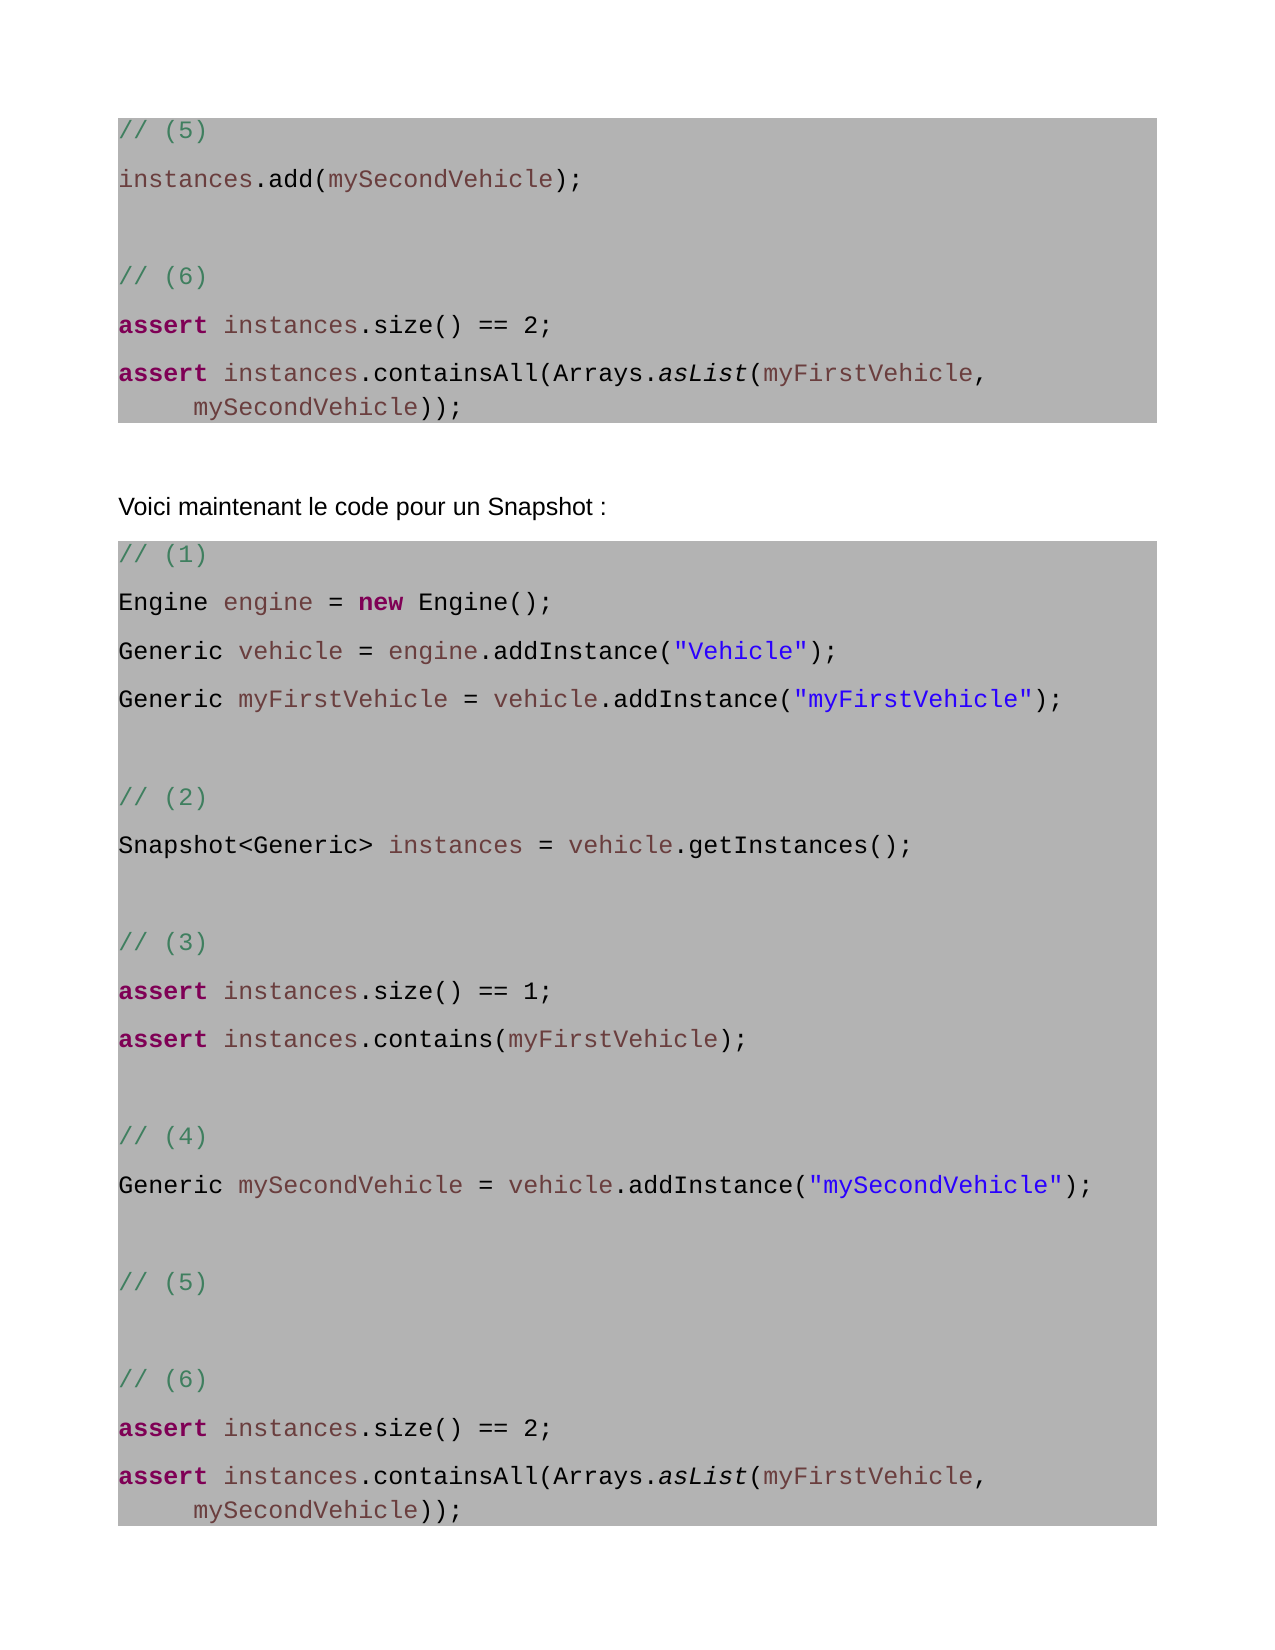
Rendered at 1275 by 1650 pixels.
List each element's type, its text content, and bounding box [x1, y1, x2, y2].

text // (5) [118, 1269, 1157, 1298]
text Generic vehicle = engine.addInstance("Vehicle"); [118, 638, 1157, 667]
text Voici maintenant le code pour un Snapshot : [118, 492, 1157, 521]
text instances.add(mySecondVehicle); [118, 167, 1157, 195]
text Engine engine = new Engine(); [118, 590, 1157, 618]
text // (6) [118, 264, 1157, 292]
text Generic myFirstVehicle = vehicle.addInstance("myFirstVehicle"); [118, 687, 1157, 715]
text Snapshot<Generic> instances = vehicle.getInstances(); [118, 833, 1157, 861]
text // (5) [118, 118, 1157, 146]
text assert instances.size() == 1; [118, 978, 1157, 1007]
text // (1) [118, 541, 1157, 570]
text // (4) [118, 1124, 1157, 1152]
text assert instances.size() == 2; [118, 312, 1157, 341]
text assert instances.contains(myFirstVehicle); [118, 1027, 1157, 1055]
text // (6) [118, 1367, 1157, 1395]
text // (3) [118, 930, 1157, 958]
text assert instances.containsAll(Arrays.asList(myFirstVehicle, mySecondVehicle)); [118, 1464, 1157, 1526]
text // (2) [118, 784, 1157, 812]
text Generic mySecondVehicle = vehicle.addInstance("mySecondVehicle"); [118, 1172, 1157, 1201]
text assert instances.containsAll(Arrays.asList(myFirstVehicle, mySecondVehicle)); [118, 361, 1157, 423]
text assert instances.size() == 2; [118, 1415, 1157, 1443]
